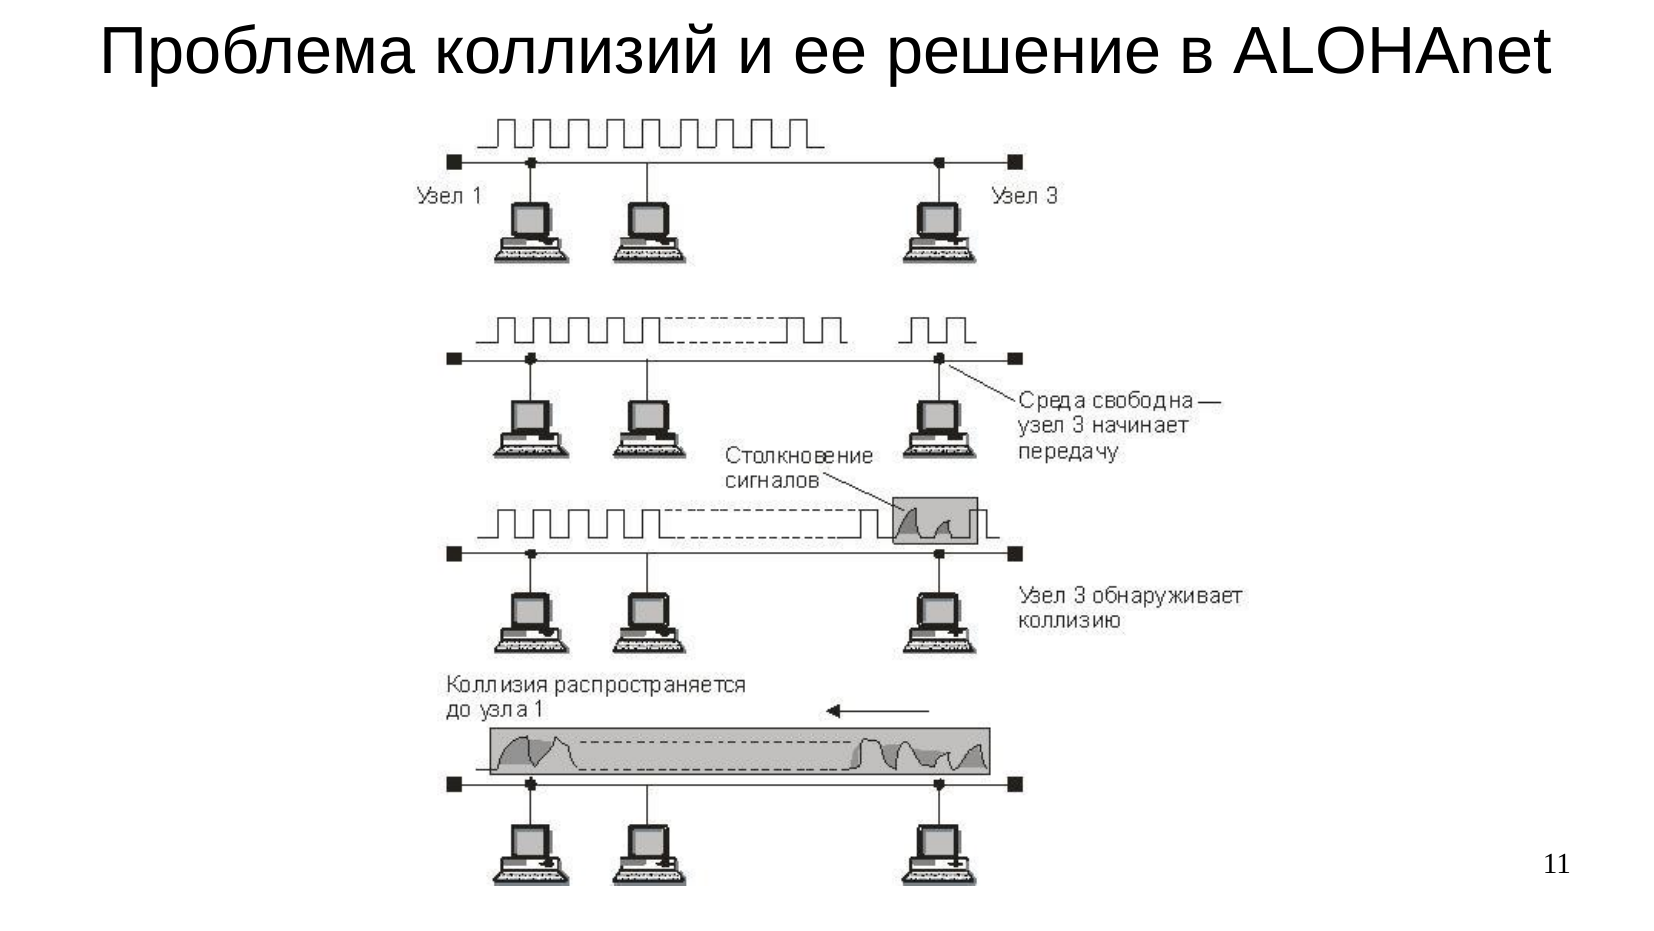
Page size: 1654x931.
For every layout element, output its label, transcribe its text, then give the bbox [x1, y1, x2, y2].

title Проблема коллизий и ее решение в ALOHAnet [82, 12, 1571, 89]
picture [413, 107, 1249, 886]
